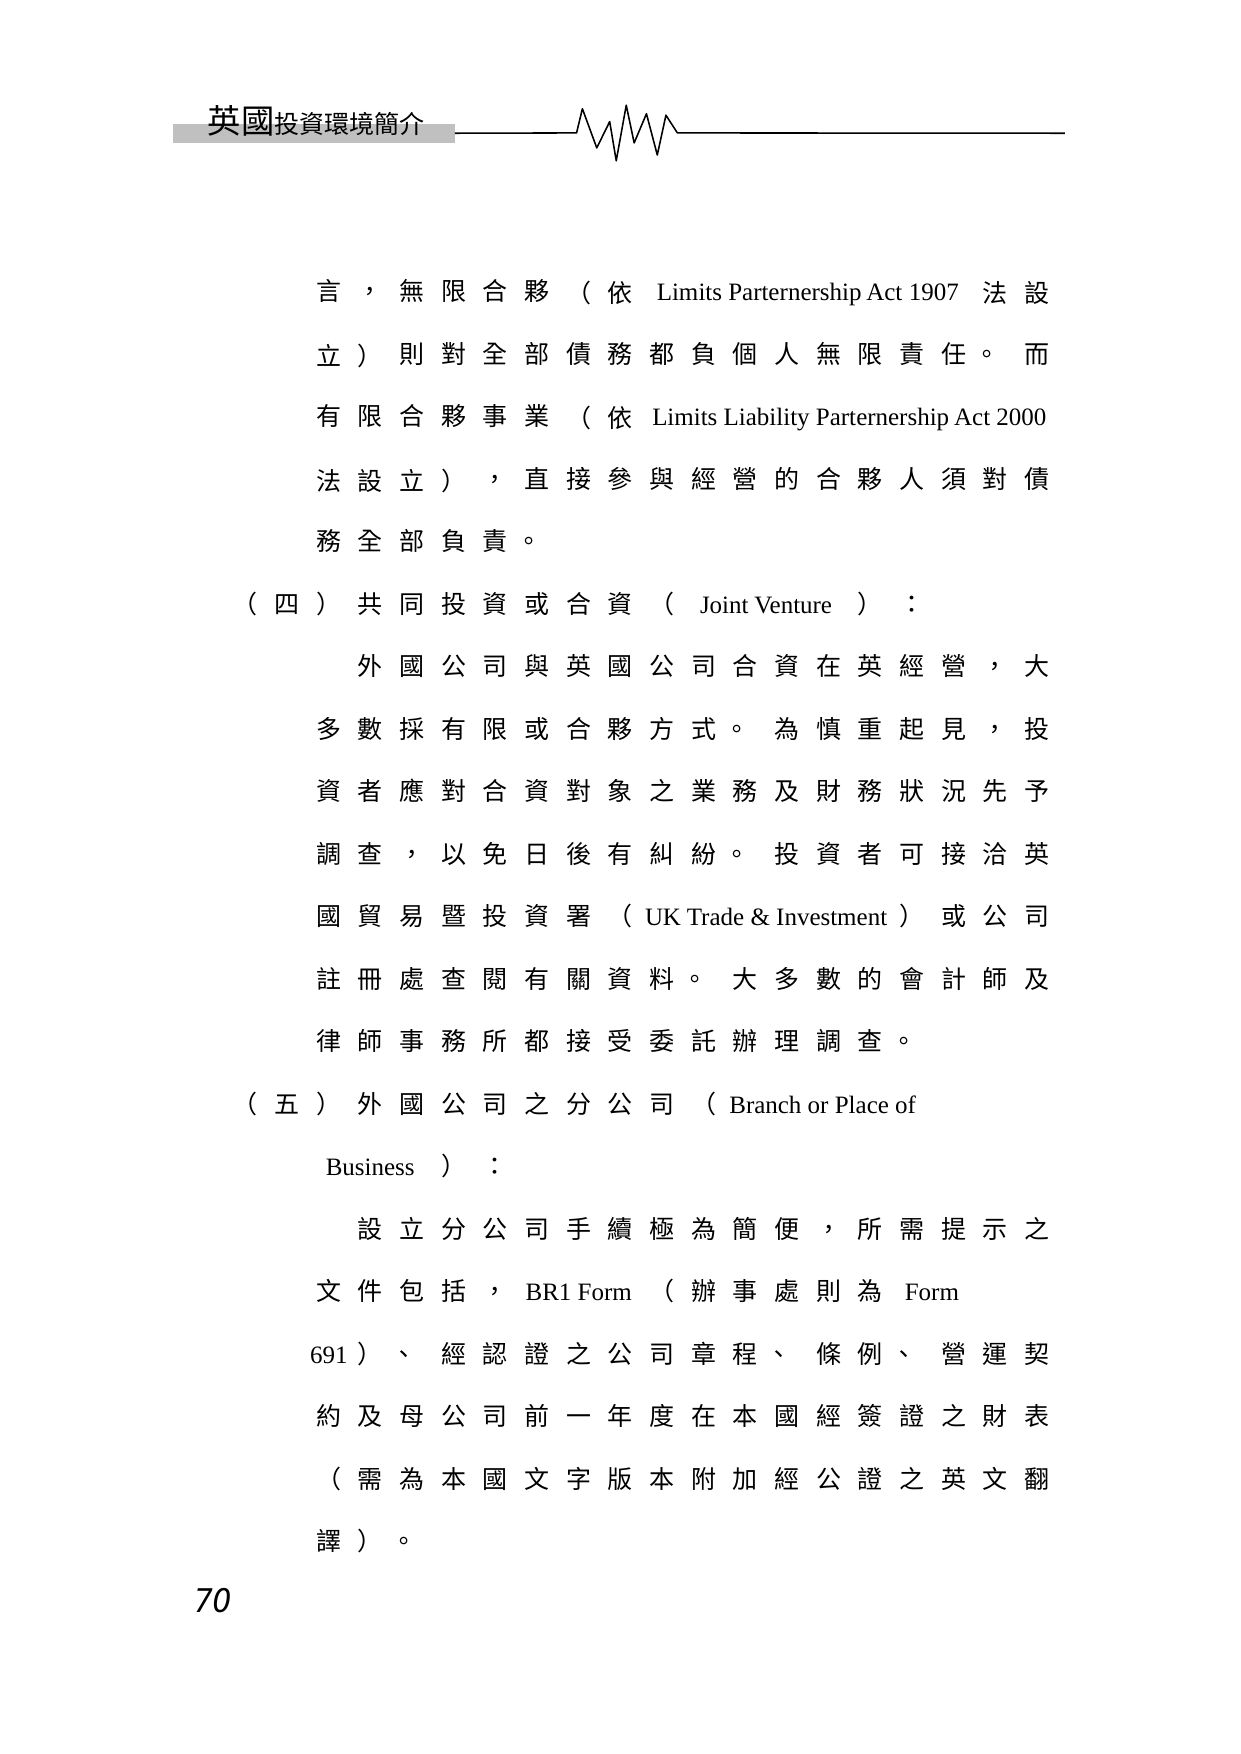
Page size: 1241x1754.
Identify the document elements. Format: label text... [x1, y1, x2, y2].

text 外國公司與英國公司合資在英經營，大多數採有限或合夥方式。為慎重起見，投資者應對合資對象之業務及財務狀況先予調查，以免日後有糾紛。投資者可接洽英國貿易暨投資署（UK Trade & Investment）或公司註冊處查閱有關資料。大多數的會計師及律師事務所都接受委託辦理調查。 [281, 625, 1058, 1063]
text 設立分公司手續極為簡便，所需提示之文件包括，BR1 Form（辦事處則為Form 691）、經認證之公司章程、條例、營運契約及母公司前一年度在本國經簽證之財表（需為本國文字版本附加經公證之英文翻譯）。 [281, 1188, 1058, 1563]
text （四）共同投資或合資（Joint Venture）： [207, 563, 1058, 625]
text 言，無限合夥（依Limits Parternership Act 1907法設立）則對全部債務都負個人無限責任。而有限合夥事業（依Limits Liability Parternership Act 2000法設立），直接參與經營的合夥人須對債務全部負責。 [281, 250, 1058, 563]
text （五）外國公司之分公司（Branch or Place of Business）： [207, 1063, 1058, 1188]
